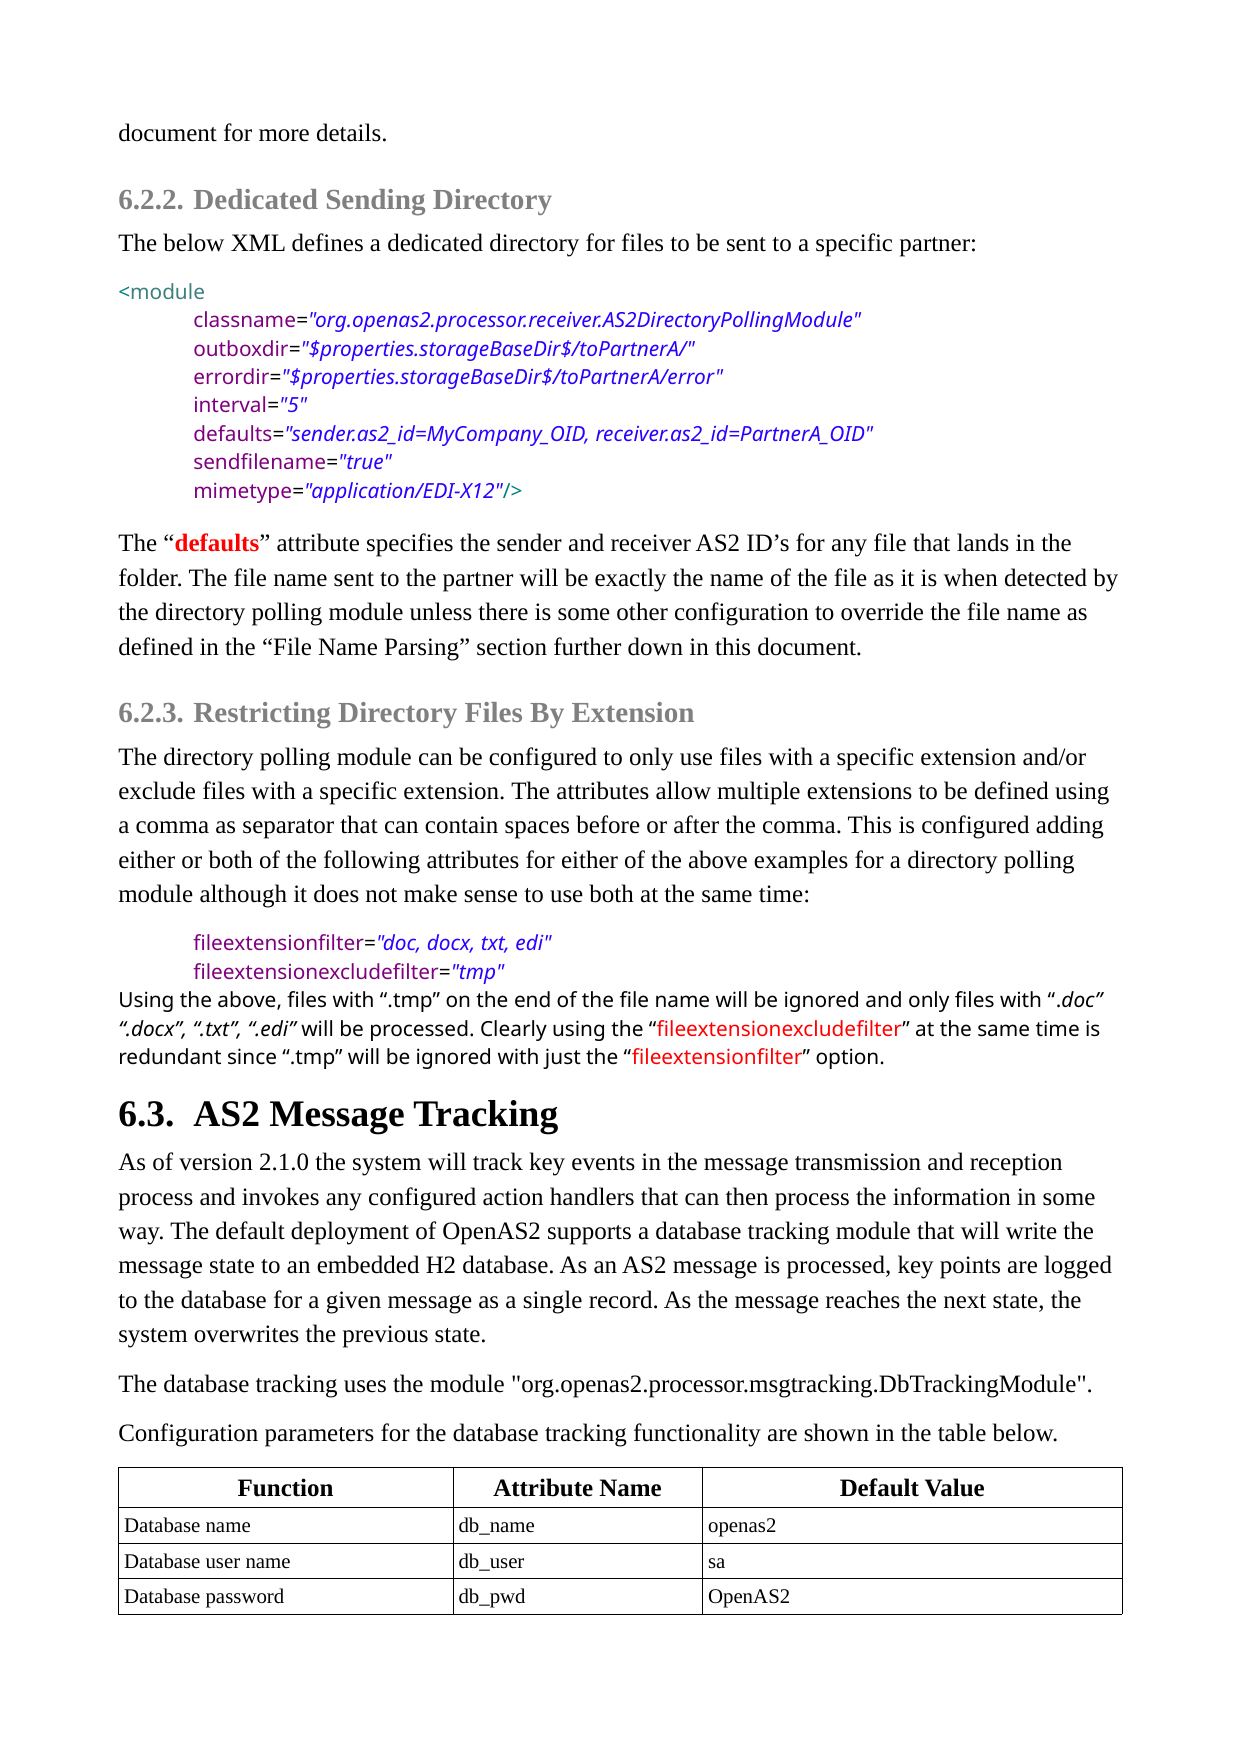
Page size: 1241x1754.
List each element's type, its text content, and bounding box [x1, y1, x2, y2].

subtitle AS2 Message Tracking [118, 1092, 1122, 1135]
text errordir="$properties.storageBaseDir$/toPartnerA/error" [118, 362, 1122, 391]
text The database tracking uses the module "org.openas2.processor.msgtracking.DbTrackingModule". [118, 1369, 1122, 1397]
text Configuration parameters for the database tracking functionality are shown in the table below. [118, 1418, 1122, 1446]
table_cell db_pwd [454, 1579, 702, 1614]
table_cell Database name [119, 1508, 453, 1543]
text fileextensionfilter="doc, docx, txt, edi" [118, 928, 1122, 957]
text classname="org.openas2.processor.receiver.AS2DirectoryPollingModule" [118, 305, 1122, 334]
text interval="5" [118, 391, 1122, 419]
table_header Default Value [703, 1468, 1122, 1507]
table_cell db_name [454, 1508, 702, 1543]
text The directory polling module can be configured to only use files with a specific extension and/or exclude files with a specific extension. The attributes allow multiple extensions to be defined using a comma as separator that can contain spaces before or after the comma. This is configured adding either or both of the following attributes for either of the above examples for a directory polling module although it does not make sense to use both at the same time: [118, 742, 1122, 908]
table_cell OpenAS2 [703, 1579, 1122, 1614]
table_cell Database password [119, 1579, 453, 1614]
text defaults="sender.as2_id=MyCompany_OID, receiver.as2_id=PartnerA_OID" [118, 419, 1122, 447]
table_header Attribute Name [454, 1468, 702, 1507]
text As of version 2.1.0 the system will track key events in the message transmission and reception process and invokes any configured action handlers that can then process the information in some way. The default deployment of OpenAS2 supports a database tracking module that will write the message state to an embedded H2 database. As an AS2 message is processed, key points are logged to the database for a given message as a single record. As the message reaches the next state, the system overwrites the previous state. [118, 1147, 1122, 1348]
text outboxdir="$properties.storageBaseDir$/toPartnerA/" [118, 334, 1122, 362]
table_cell sa [703, 1544, 1122, 1578]
text sendfilename="true" [118, 447, 1122, 476]
text document for more details. [118, 118, 1122, 147]
text The below XML defines a dedicated directory for files to be sent to a specific partner: [118, 228, 1122, 257]
table_cell openas2 [703, 1508, 1122, 1543]
table_header Function [119, 1468, 453, 1507]
subtitle Restricting Directory Files By Extension [118, 696, 1122, 729]
text Using the above, files with “.tmp” on the end of the file name will be ignored and only files with “.doc” “.docx”, “.txt”, “.edi” will be processed. Clearly using the “fileextensionexcludefilter” at the same time is redundant since “.tmp” will be ignored with just the “fileextensionfilter” option. [118, 985, 1122, 1071]
text <module [118, 277, 1122, 305]
text The “defaults” attribute specifies the sender and receiver AS2 ID’s for any file that lands in the folder. The file name sent to the partner will be exactly the name of the file as it is when detected by the directory polling module unless there is some other configuration to override the file name as defined in the “File Name Parsing” section further down in this document. [118, 528, 1122, 661]
text mimetype="application/EDI-X12"/> [118, 476, 1122, 504]
table_cell db_user [454, 1544, 702, 1578]
table_cell Database user name [119, 1544, 453, 1578]
subtitle Dedicated Sending Directory [118, 182, 1122, 215]
text fileextensionexcludefilter="tmp" [118, 957, 1122, 985]
